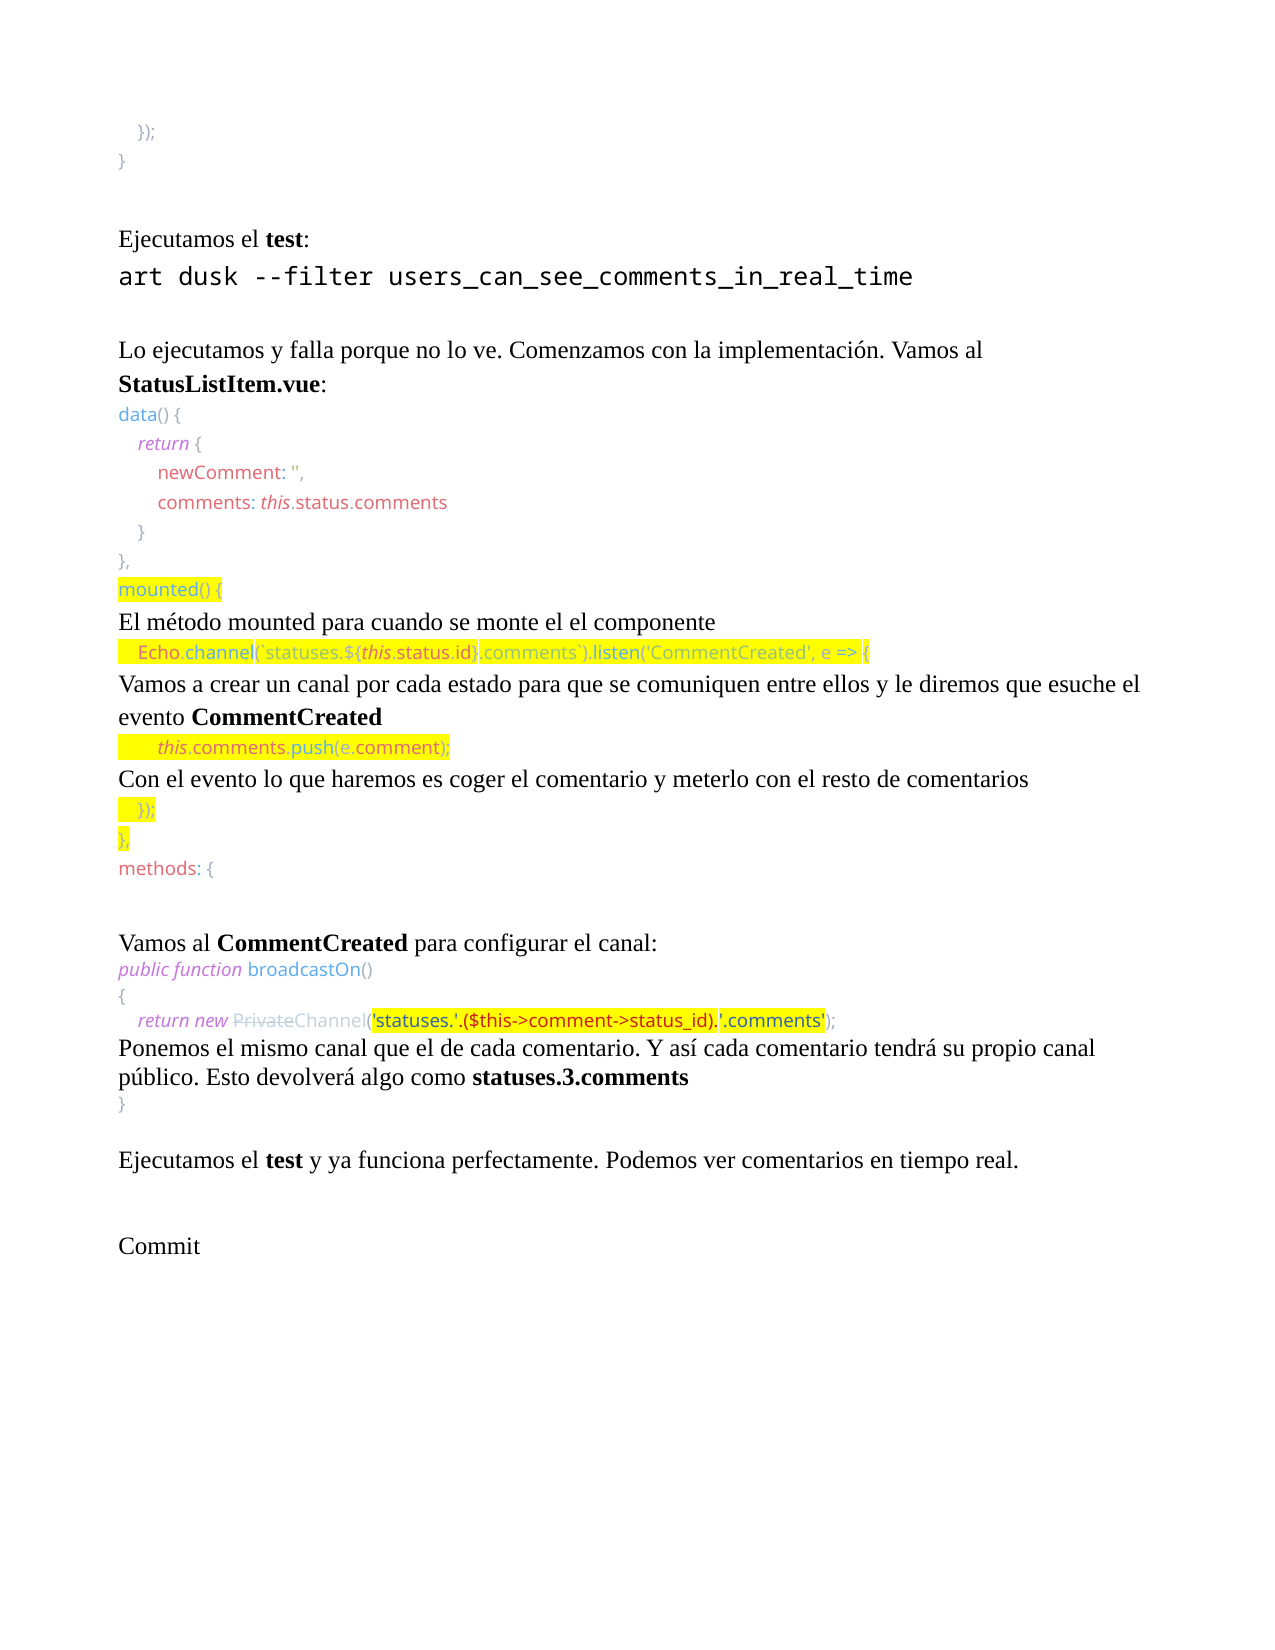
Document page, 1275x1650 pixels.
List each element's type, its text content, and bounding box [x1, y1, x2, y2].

text public function broadcastOn() { return new PrivateChannel('statuses.'.($this->comment->status_id).'.comments'); Ponemos el mismo canal que el de cada comentario. Y así cada comentario tendrá su propio canal público. Esto devolverá algo como statuses.3.comments [118, 957, 1157, 1091]
text Ejecutamos el test: art dusk --filter users_can_see_comments_in_real_time Lo ejecutamos y falla porque no lo ve. Comenzamos con la implementación. Vamos al StatusListItem.vue: data() { return { newComment: '', comments: this.status.comments } }, mounted() { El método mounted para cuando se monte el el componente Echo.channel(`statuses.${this.status.id}.comments`).listen('CommentCreated', e => { Vamos a crear un canal por cada estado para que se comuniquen entre ellos y le diremos que esuche el evento CommentCreated this.comments.push(e.comment); Con el evento lo que haremos es coger el comentario y meterlo con el resto de comentarios }); }, methods: { [118, 191, 1157, 881]
text Vamos al CommentCreated para configurar el canal: [118, 928, 1157, 957]
text Ejecutamos el test y ya funciona perfectamente. Podemos ver comentarios en tiempo real. [118, 1145, 1157, 1174]
text }); } [118, 118, 1157, 173]
text Commit [118, 1231, 1157, 1260]
text } [118, 1091, 1157, 1116]
